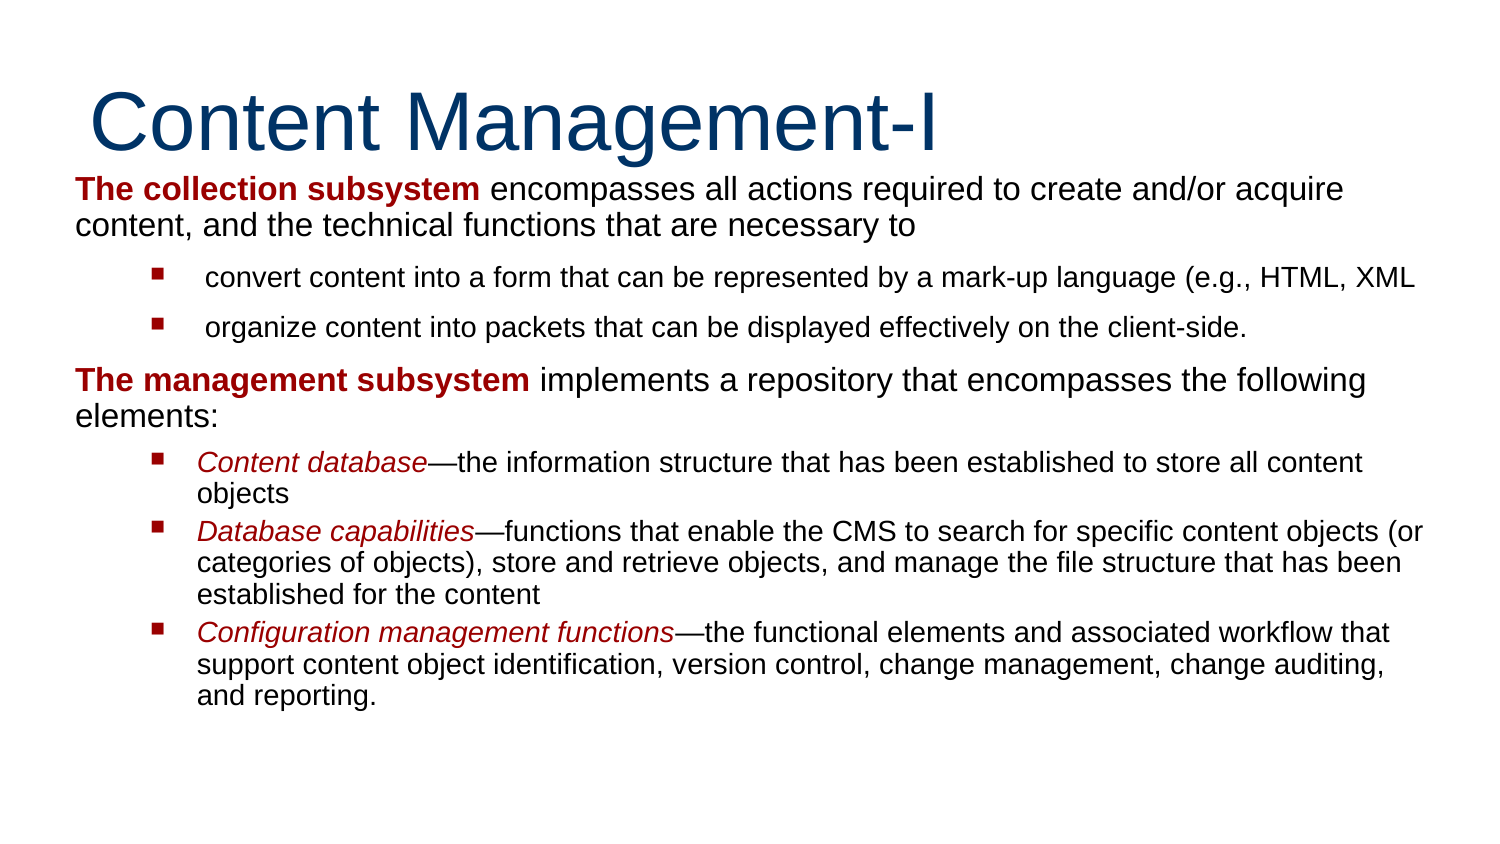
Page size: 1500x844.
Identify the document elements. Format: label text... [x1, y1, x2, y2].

subtitle The collection subsystem encompasses all actions required to create and/or acquire content, and the technical functions that are necessary to convert content into a form that can be represented by a mark-up language (e.g., HTML, XML organize content into packets that can be displayed effectively on the client-side. The management subsystem implements a repository that encompasses the following elements: Content database—the information structure that has been established to store all content objects Database capabilities—functions that enable the CMS to search for specific content objects (or categories of objects), store and retrieve objects, and manage the file structure that has been established for the content Configuration management functions—the functional elements and associated workflow that support content object identification, version control, change management, change auditing, and reporting. [75, 172, 1425, 713]
title Content Management-I [75, 33, 1425, 172]
